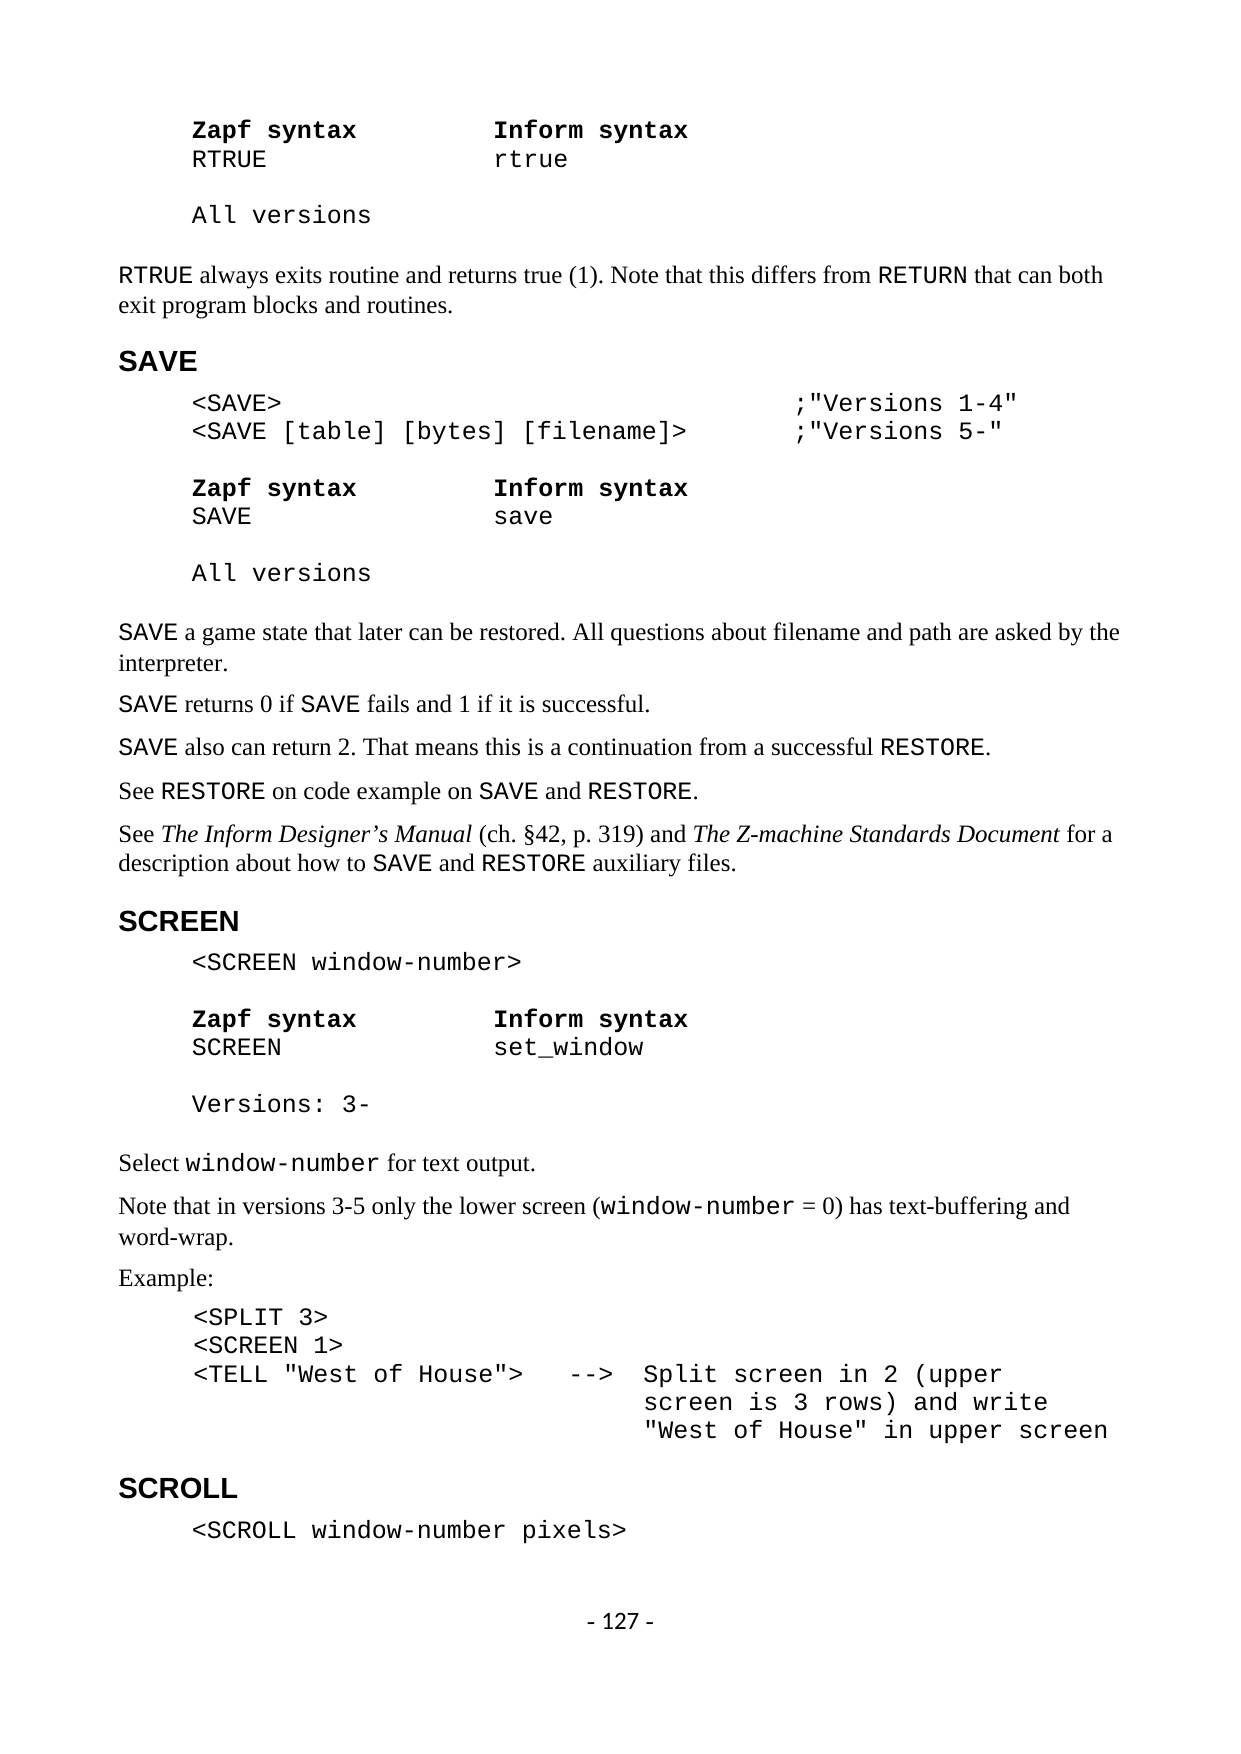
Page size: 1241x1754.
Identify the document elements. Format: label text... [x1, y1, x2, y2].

text SCREEN set_window [192, 1035, 1122, 1063]
text All versions [192, 560, 1122, 589]
text See RESTORE on code example on SAVE and RESTORE. [118, 776, 1122, 807]
text SAVE a game state that later can be restored. All questions about filename and path are asked by the interpreter. [118, 617, 1122, 677]
subtitle SCROLL [43, 1471, 1122, 1505]
subtitle SAVE [43, 344, 1122, 378]
text <SCROLL window-number pixels> [192, 1517, 1122, 1546]
text SAVE returns 0 if SAVE fails and 1 if it is successful. [118, 689, 1122, 720]
text <SCREEN window-number> [192, 950, 1122, 978]
text Zapf syntax Inform syntax [192, 1006, 1122, 1035]
text Versions: 3- [192, 1091, 1122, 1120]
text Note that in versions 3-5 only the lower screen (window-number = 0) has text-buffering and word-wrap. [118, 1191, 1122, 1251]
text <SPLIT 3> <SCREEN 1> <TELL "West of House"> --> Split screen in 2 (upper screen is 3 rows) and write "West of House" in upper screen [118, 1305, 1122, 1446]
text Select window-number for text output. [118, 1148, 1122, 1179]
text All versions [192, 203, 1122, 231]
text SAVE also can return 2. That means this is a continuation from a successful RESTORE. [118, 732, 1122, 763]
text See The Inform Designer’s Manual (ch. §42, p. 319) and The Z-machine Standards Document for a description about how to SAVE and RESTORE auxiliary files. [118, 819, 1122, 879]
subtitle SCREEN [43, 904, 1122, 937]
text RTRUE rtrue [192, 146, 1122, 175]
text <SAVE> ;"Versions 1-4" <SAVE [table] [bytes] [filename]> ;"Versions 5-" [192, 390, 1122, 447]
text Zapf syntax Inform syntax [192, 118, 1122, 146]
text Example: [118, 1263, 1122, 1292]
text SAVE save [192, 504, 1122, 532]
text RTRUE always exits routine and returns true (1). Note that this differs from RETURN that can both exit program blocks and routines. [118, 260, 1122, 319]
text Zapf syntax Inform syntax [192, 475, 1122, 504]
